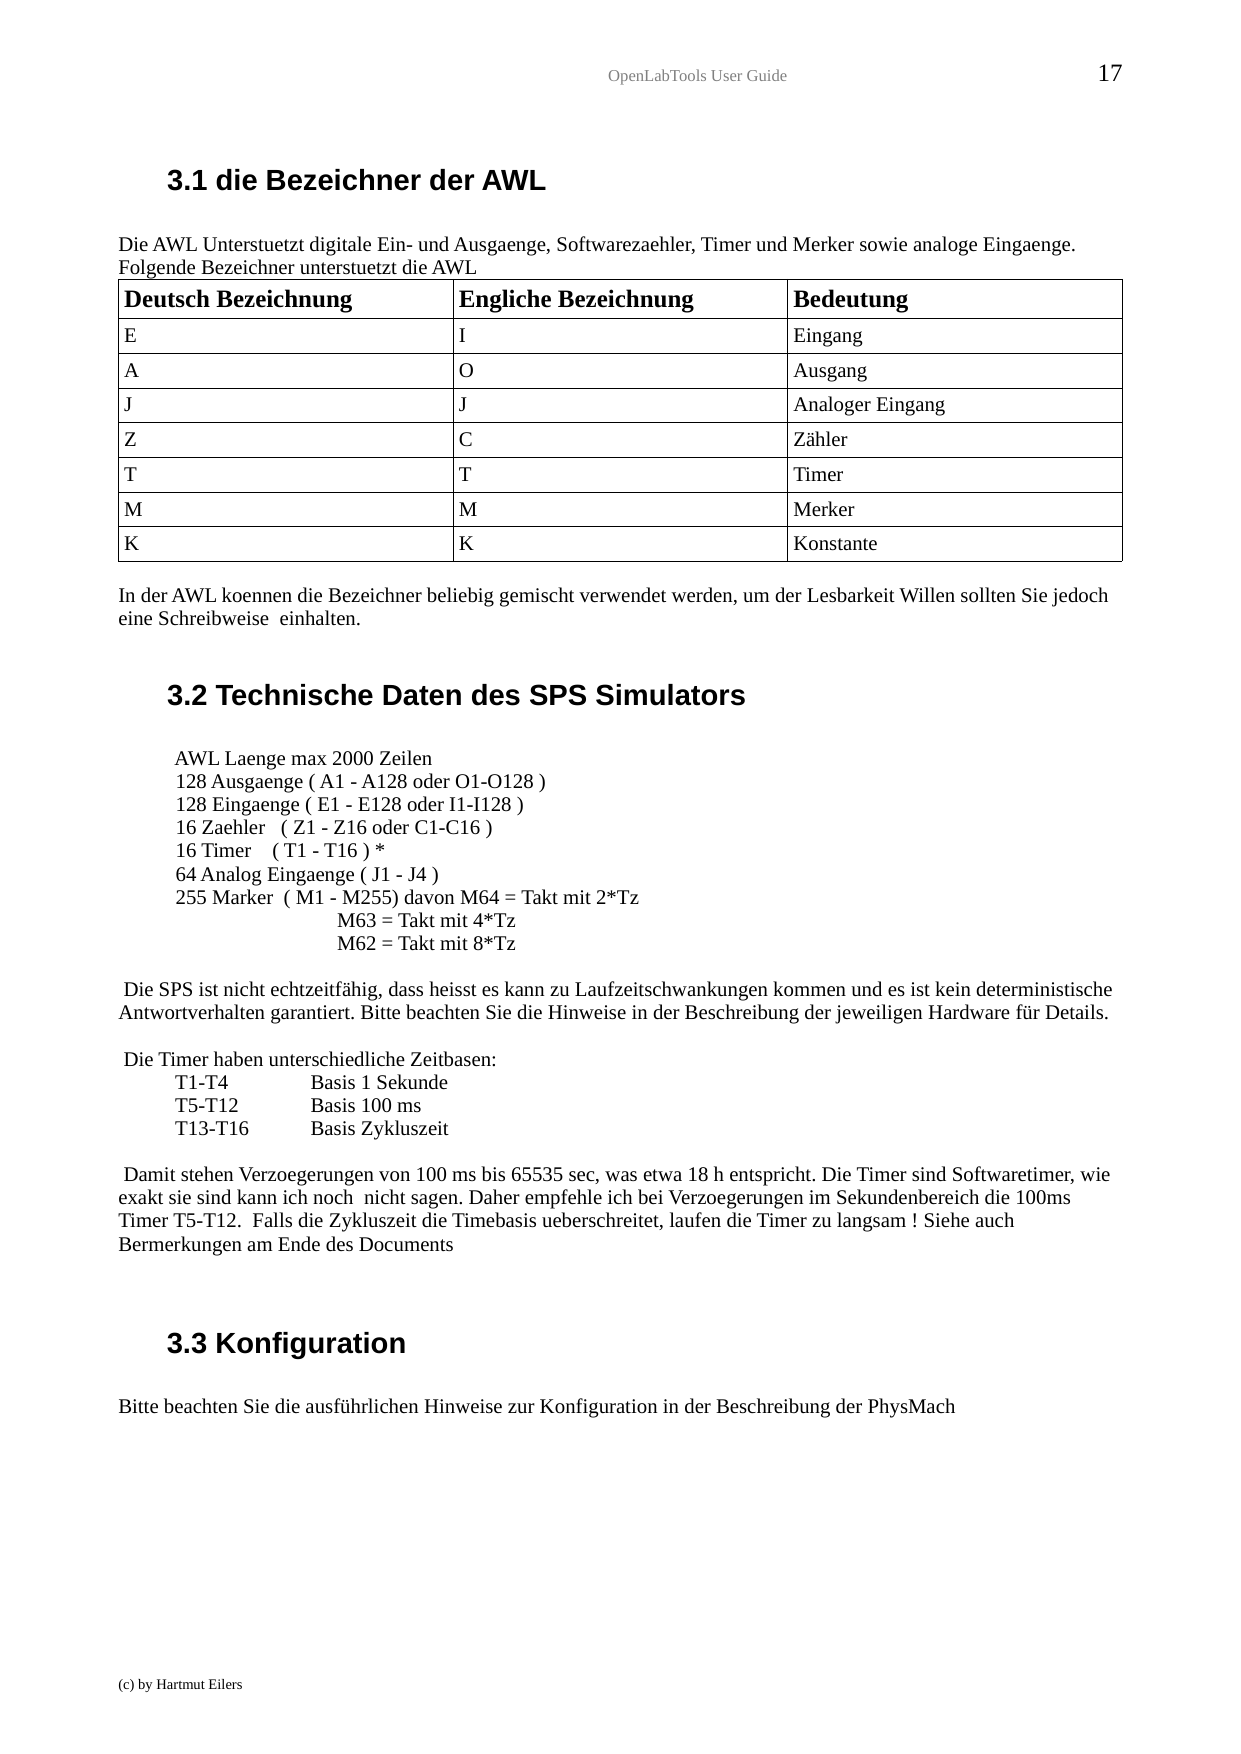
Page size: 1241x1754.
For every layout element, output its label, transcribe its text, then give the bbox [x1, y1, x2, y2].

table_cell Konstante [788, 527, 1122, 561]
table_cell Zähler [788, 423, 1122, 457]
text 255 Marker ( M1 - M255) davon M64 = Takt mit 2*Tz [118, 886, 1122, 909]
table_cell Timer [788, 458, 1122, 492]
table_cell T [119, 458, 453, 492]
table_cell O [454, 354, 787, 387]
table_cell I [454, 319, 787, 353]
text 64 Analog Eingaenge ( J1 - J4 ) [118, 862, 1122, 886]
text 16 Timer ( T1 - T16 ) * [118, 839, 1122, 862]
text Die SPS ist nicht echtzeitfähig, dass heisst es kann zu Laufzeitschwankungen kommen und es ist kein deterministische Antwortverhalten garantiert. Bitte beachten Sie die Hinweise in der Beschreibung der jeweiligen Hardware für Details. [118, 978, 1122, 1024]
table_cell Ausgang [788, 354, 1122, 387]
text 128 Ausgaenge ( A1 - A128 oder O1-O128 ) [118, 770, 1122, 793]
text 16 Zaehler ( Z1 - Z16 oder C1-C16 ) [118, 816, 1122, 839]
table_header Engliche Bezeichnung [454, 280, 787, 318]
table_cell E [119, 319, 453, 353]
text 128 Eingaenge ( E1 - E128 oder I1-I128 ) [118, 793, 1122, 816]
table_cell K [454, 527, 787, 561]
subtitle 3.2 Technische Daten des SPS Simulators [118, 678, 1122, 711]
table_cell M [119, 493, 453, 526]
text Damit stehen Verzoegerungen von 100 ms bis 65535 sec, was etwa 18 h entspricht. Die Timer sind Softwaretimer, wie exakt sie sind kann ich noch nicht sagen. Daher empfehle ich bei Verzoegerungen im Sekundenbereich die 100ms Timer T5-T12. Falls die Zykluszeit die Timebasis ueberschreitet, laufen die Timer zu langsam ! Siehe auch Bermerkungen am Ende des Documents [118, 1163, 1122, 1256]
table_header Deutsch Bezeichnung [119, 280, 453, 318]
table_cell Z [119, 423, 453, 457]
text T1-T4 Basis 1 Sekunde [118, 1071, 1122, 1094]
table_header Bedeutung [788, 280, 1122, 318]
table_cell M [454, 493, 787, 526]
text AWL Laenge max 2000 Zeilen [118, 747, 1122, 770]
text Bitte beachten Sie die ausführlichen Hinweise zur Konfiguration in der Beschreibung der PhysMach [118, 1395, 1122, 1418]
table_cell A [119, 354, 453, 387]
table_cell J [454, 389, 787, 422]
subtitle 3.1 die Bezeichner der AWL [118, 164, 1122, 197]
table_cell J [119, 389, 453, 422]
text T5-T12 Basis 100 ms [118, 1094, 1122, 1117]
text M62 = Takt mit 8*Tz [118, 932, 1122, 955]
text In der AWL koennen die Bezeichner beliebig gemischt verwendet werden, um der Lesbarkeit Willen sollten Sie jedoch eine Schreibweise einhalten. [118, 584, 1122, 630]
table_cell Merker [788, 493, 1122, 526]
table_cell C [454, 423, 787, 457]
text Die Timer haben unterschiedliche Zeitbasen: [118, 1047, 1122, 1071]
text T13-T16 Basis Zykluszeit [118, 1117, 1122, 1140]
table_cell K [119, 527, 453, 561]
table_cell T [454, 458, 787, 492]
subtitle 3.3 Konfiguration [118, 1327, 1122, 1359]
text M63 = Takt mit 4*Tz [118, 909, 1122, 932]
table_cell Analoger Eingang [788, 389, 1122, 422]
table_cell Eingang [788, 319, 1122, 353]
text Die AWL Unterstuetzt digitale Ein- und Ausgaenge, Softwarezaehler, Timer und Merker sowie analoge Eingaenge. Folgende Bezeichner unterstuetzt die AWL [118, 233, 1122, 279]
